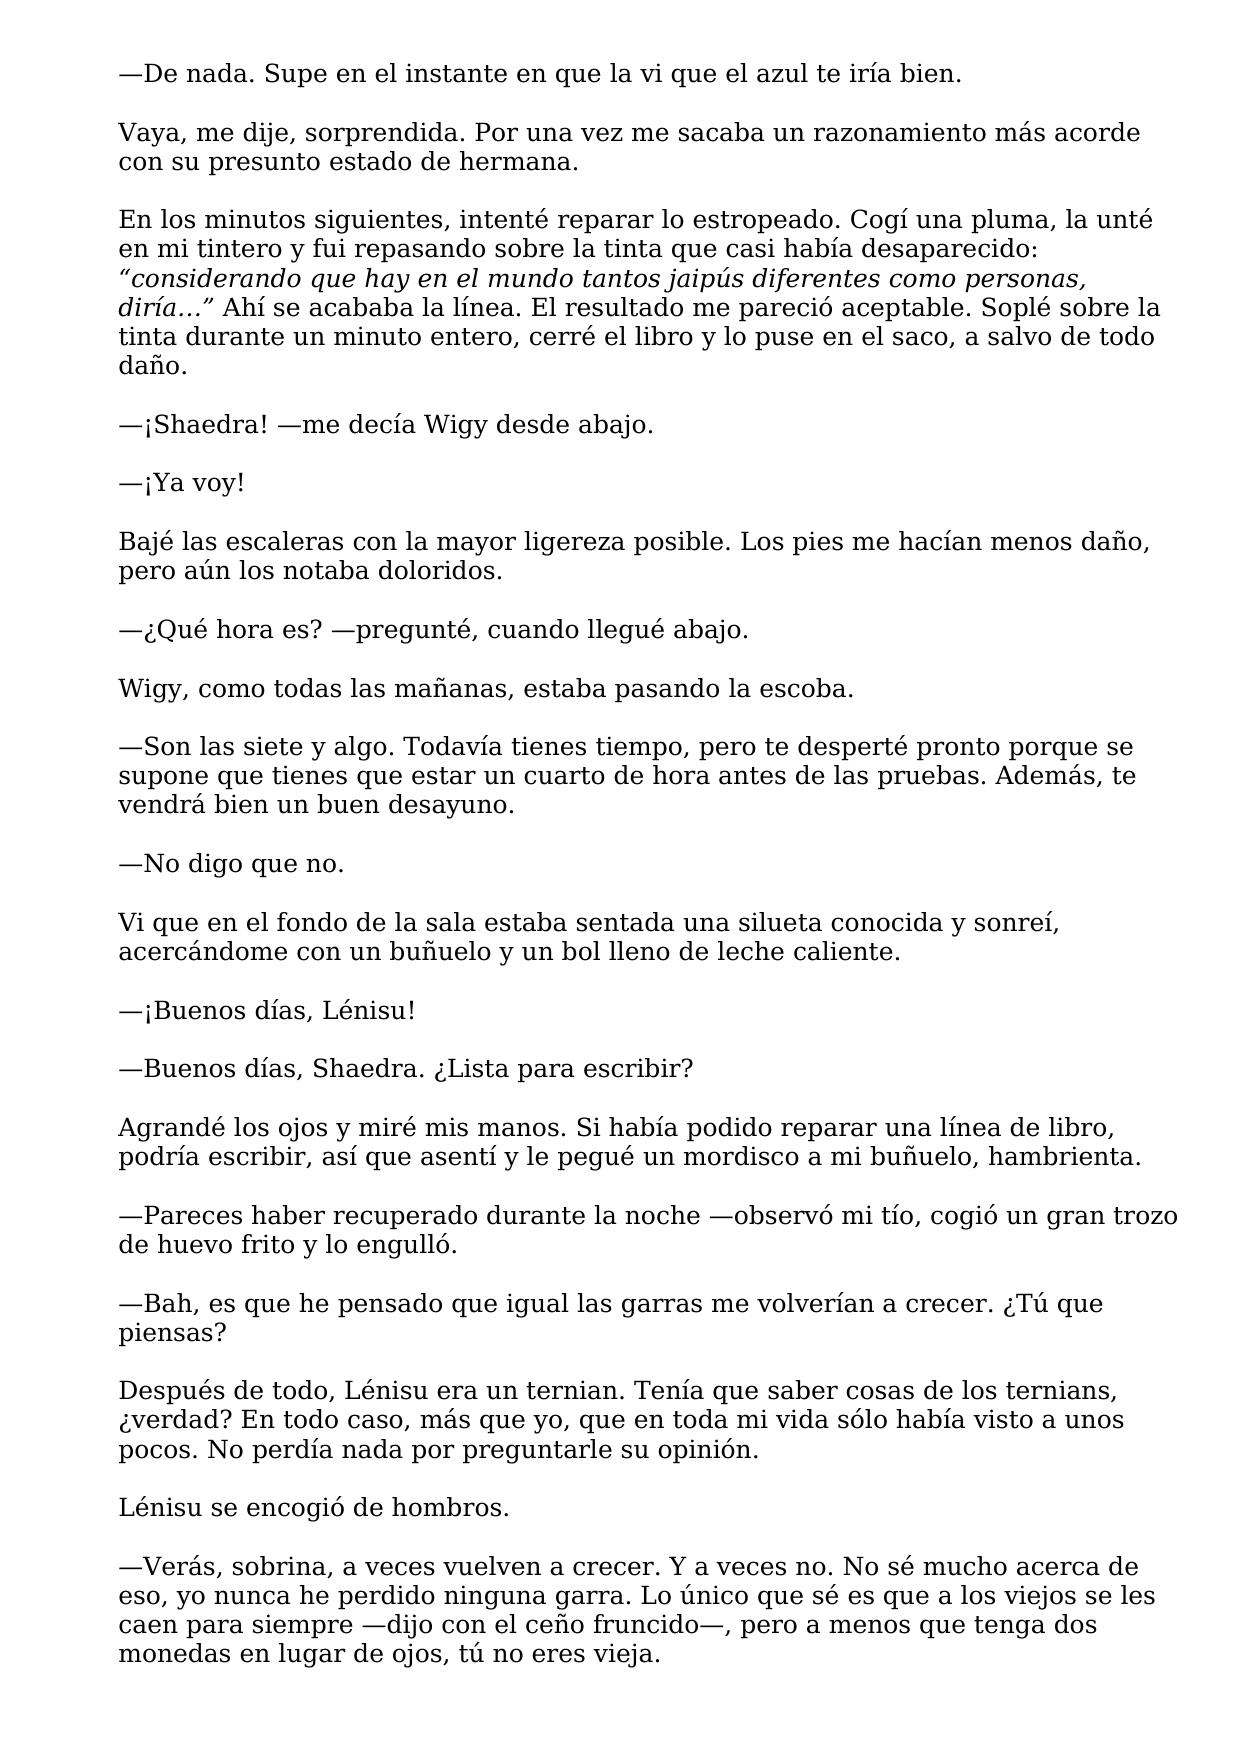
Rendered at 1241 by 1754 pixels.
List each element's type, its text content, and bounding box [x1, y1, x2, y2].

text —¡Ya voy! [118, 469, 1181, 498]
text Vi que en el fondo de la sala estaba sentada una silueta conocida y sonreí, acercándome con un buñuelo y un bol lleno de leche caliente. [118, 908, 1181, 966]
text —Pareces haber recuperado durante la noche —observó mi tío, cogió un gran trozo de huevo frito y lo engulló. [118, 1201, 1181, 1259]
text Bajé las escaleras con la mayor ligereza posible. Los pies me hacían menos daño, pero aún los notaba doloridos. [118, 527, 1181, 586]
text Lénisu se encogió de hombros. [118, 1493, 1181, 1523]
text —Son las siete y algo. Todavía tienes tiempo, pero te desperté pronto porque se supone que tienes que estar un cuarto de hora antes de las pruebas. Además, te vendrá bien un buen desayuno. [118, 732, 1181, 820]
text En los minutos siguientes, intenté reparar lo estropeado. Cogí una pluma, la unté en mi tintero y fui repasando sobre la tinta que casi había desaparecido: “considerando que hay en el mundo tantos jaipús diferentes como personas, diría…” Ahí se acababa la línea. El resultado me pareció aceptable. Soplé sobre la tinta durante un minuto entero, cerré el libro y lo puse en el saco, a salvo de todo daño. [118, 206, 1181, 381]
text —¿Qué hora es? —pregunté, cuando llegué abajo. [118, 615, 1181, 644]
text Después de todo, Lénisu era un ternian. Tenía que saber cosas de los ternians, ¿verdad? En todo caso, más que yo, que en toda mi vida sólo había visto a unos pocos. No perdía nada por preguntarle su opinión. [118, 1377, 1181, 1464]
text —Bah, es que he pensado que igual las garras me volverían a crecer. ¿Tú que piensas? [118, 1289, 1181, 1347]
text —Buenos días, Shaedra. ¿Lista para escribir? [118, 1054, 1181, 1084]
text —¡Buenos días, Lénisu! [118, 996, 1181, 1025]
text —Verás, sobrina, a veces vuelven a crecer. Y a veces no. No sé mucho acerca de eso, yo nunca he perdido ninguna garra. Lo único que sé es que a los viejos se les caen para siempre —dijo con el ceño fruncido—, pero a menos que tenga dos monedas en lugar de ojos, tú no eres vieja. [118, 1552, 1181, 1669]
text Vaya, me dije, sorprendida. Por una vez me sacaba un razonamiento más acorde con su presunto estado de hermana. [118, 118, 1181, 176]
text —¡Shaedra! —me decía Wigy desde abajo. [118, 410, 1181, 439]
text —No digo que no. [118, 849, 1181, 878]
text Agrandé los ojos y miré mis manos. Si había podido reparar una línea de libro, podría escribir, así que asentí y le pegué un mordisco a mi buñuelo, hambrienta. [118, 1113, 1181, 1171]
text —De nada. Supe en el instante en que la vi que el azul te iría bien. [118, 59, 1181, 88]
text Wigy, como todas las mañanas, estaba pasando la escoba. [118, 674, 1181, 703]
